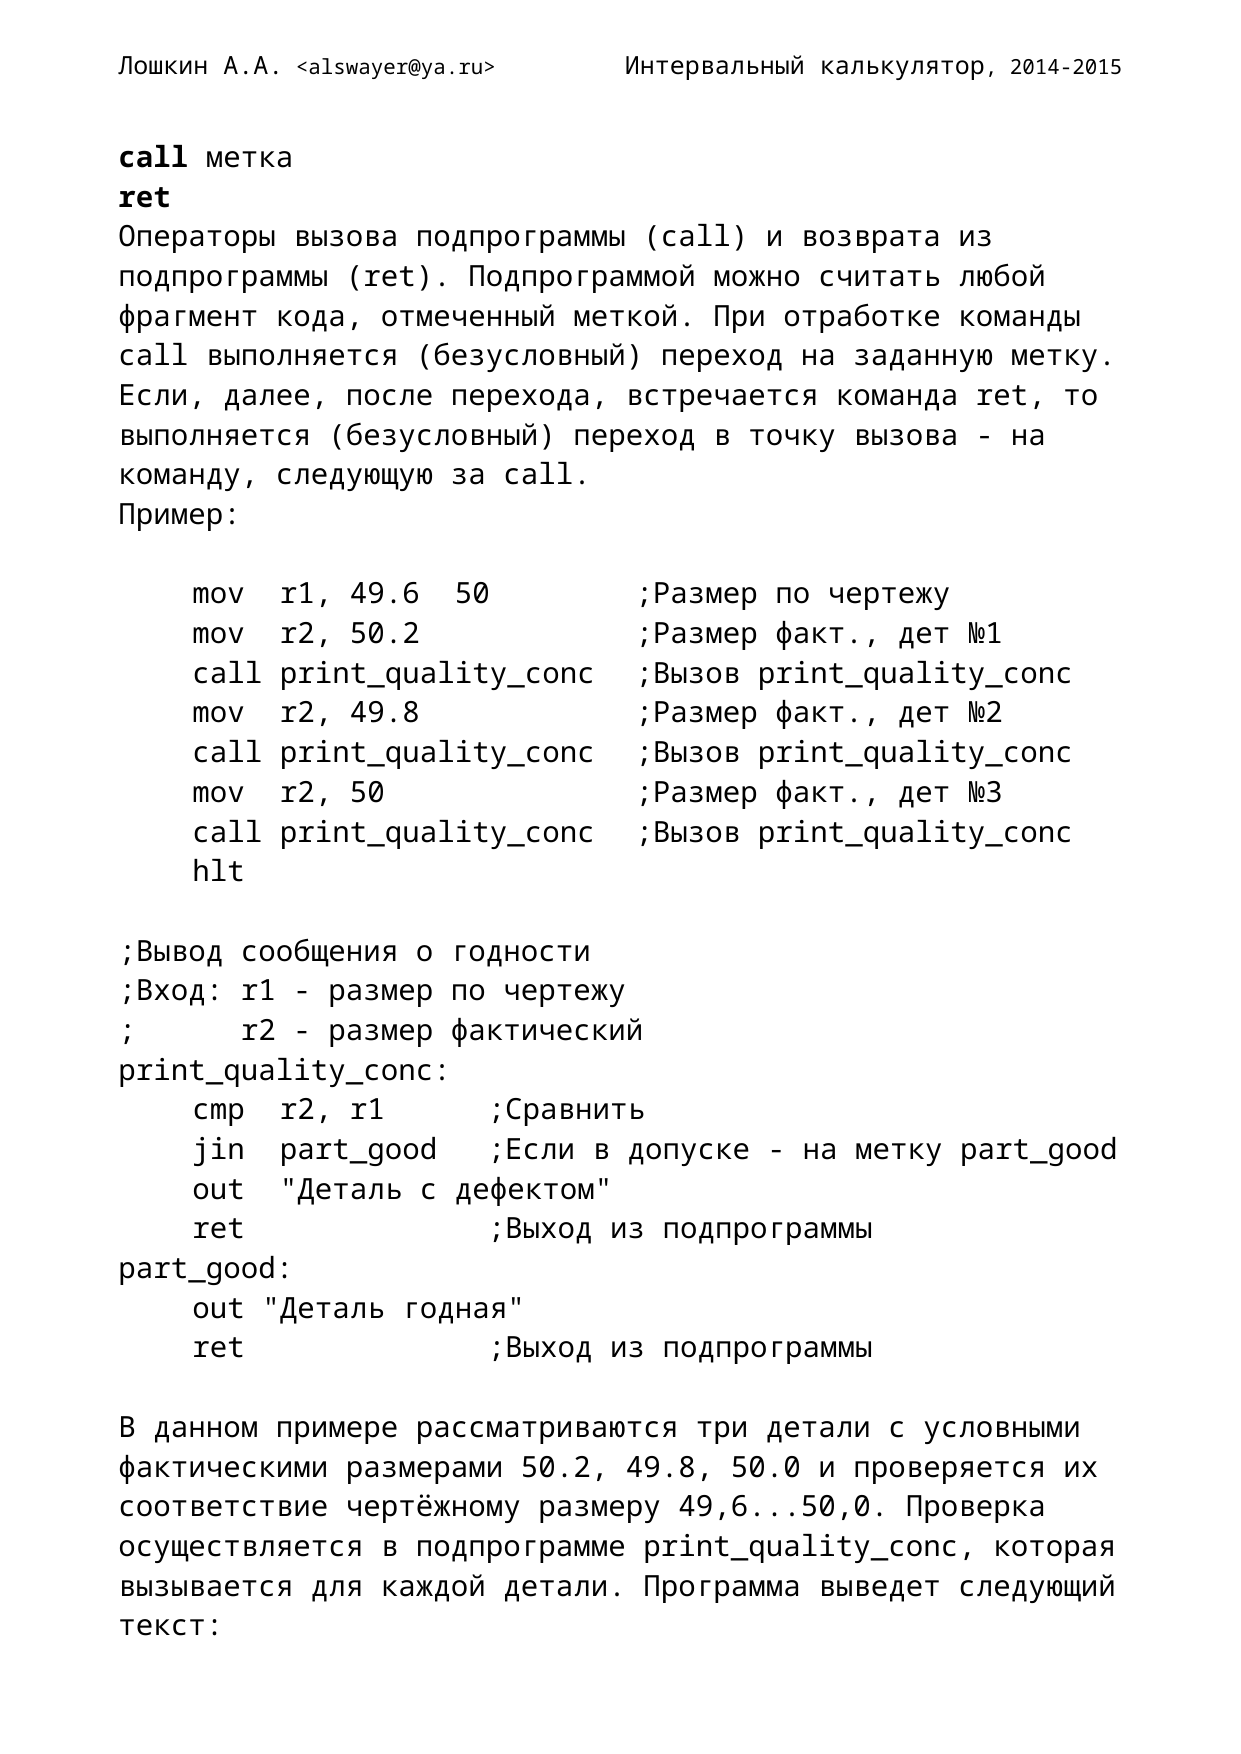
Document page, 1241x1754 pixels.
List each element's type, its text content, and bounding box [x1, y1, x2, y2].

text call print_quality_conc ;Вызов print_quality_conc [118, 811, 1122, 851]
text ;Вывод сообщения о годности [118, 930, 1122, 969]
text mov r2, 50.2 ;Размер факт., дет №1 [118, 612, 1122, 652]
text hlt [118, 851, 1122, 890]
text ret ;Выход из подпрограммы [118, 1208, 1122, 1247]
text call print_quality_conc ;Вызов print_quality_conc [118, 652, 1122, 692]
text cmp r2, r1 ;Сравнить [118, 1089, 1122, 1128]
text call print_quality_conc ;Вызов print_quality_conc [118, 731, 1122, 771]
text out "Деталь годная" [118, 1287, 1122, 1327]
text ; r2 - размер фактический [118, 1009, 1122, 1049]
text ;Вход: r1 - размер по чертежу [118, 969, 1122, 1009]
text mov r2, 49.8 ;Размер факт., дет №2 [118, 692, 1122, 731]
text Пример: [118, 493, 1122, 533]
text ret ;Выход из подпрограммы [118, 1327, 1122, 1366]
text Операторы вызова подпрограммы (call) и возврата из подпрограммы (ret). Подпрограммой можно считать любой фрагмент кода, отмеченный меткой. При отработке команды call выполняется (безусловный) переход на заданную метку. Если, далее, после перехода, встречается команда ret, то выполняется (безусловный) переход в точку вызова - на команду, следующую за call. [118, 216, 1122, 493]
text out "Деталь с дефектом" [118, 1168, 1122, 1208]
text call метка [118, 136, 1122, 176]
text part_good: [118, 1247, 1122, 1287]
text jin part_good ;Если в допуске - на метку part_good [118, 1128, 1122, 1168]
text В данном примере рассматриваются три детали с условными фактическими размерами 50.2, 49.8, 50.0 и проверяется их соответствие чертёжному размеру 49,6...50,0. Проверка осуществляется в подпрограмме print_quality_conc, которая вызывается для каждой детали. Программа выведет следующий текст: [118, 1406, 1122, 1644]
text mov r2, 50 ;Размер факт., дет №3 [118, 771, 1122, 811]
text ret [118, 176, 1122, 216]
text mov r1, 49.6 50 ;Размер по чертежу [118, 573, 1122, 612]
text print_quality_conc: [118, 1049, 1122, 1089]
